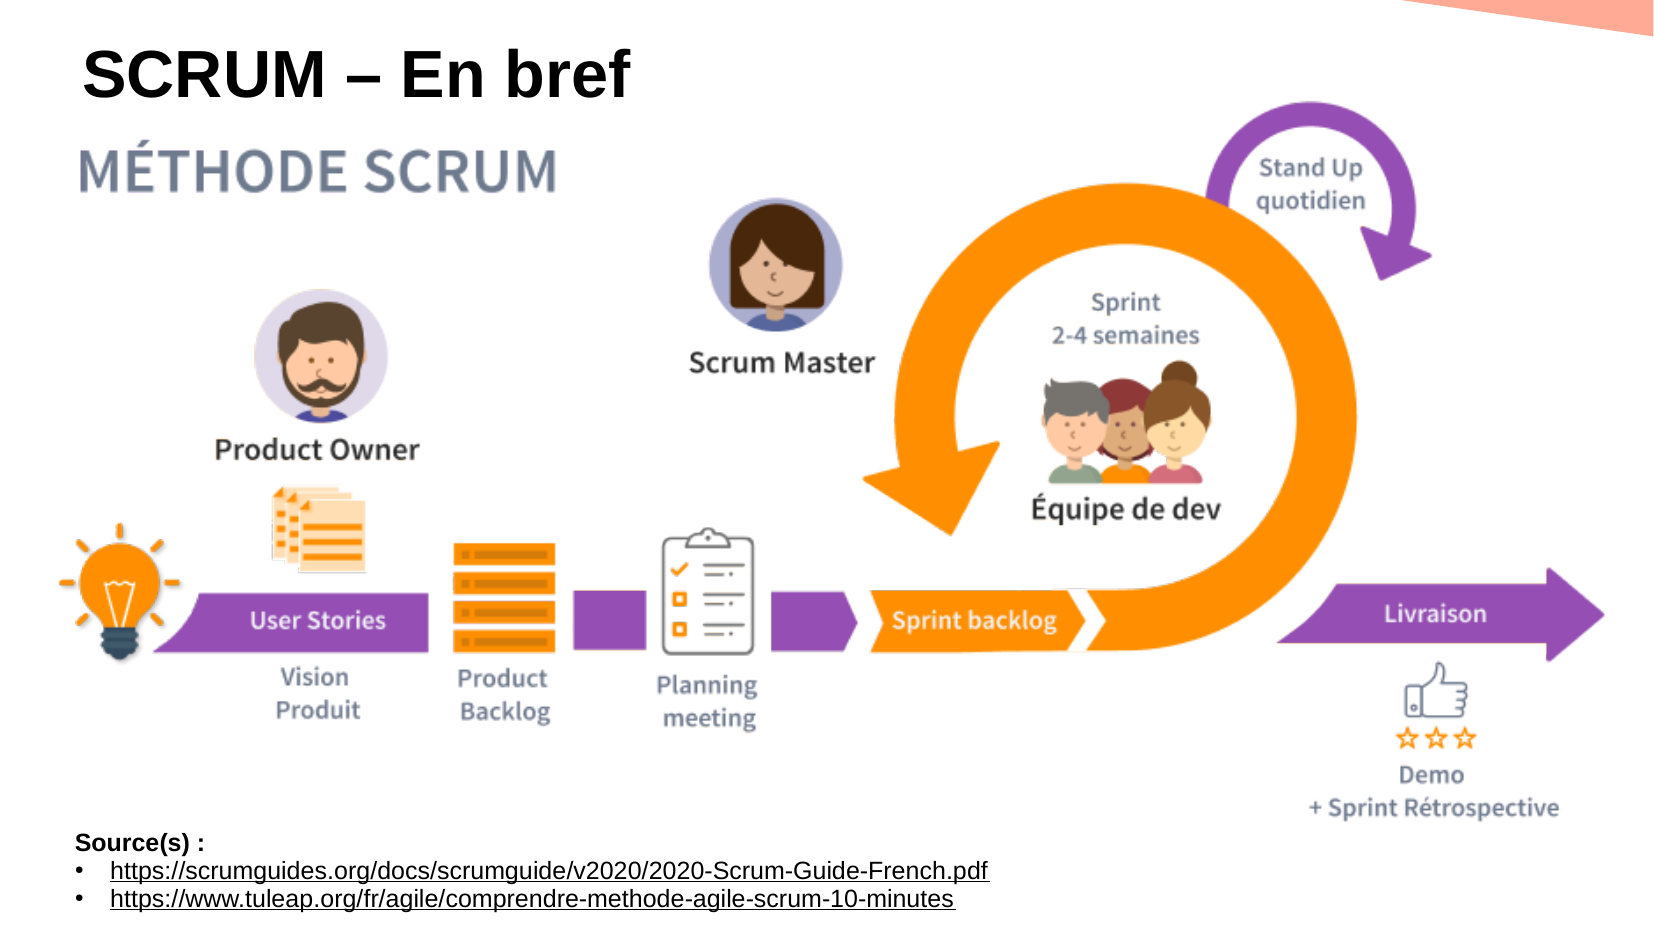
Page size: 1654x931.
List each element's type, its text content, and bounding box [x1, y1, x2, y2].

text_box [1400, 0, 1654, 37]
title SCRUM – En bref [82, 37, 1571, 84]
text_box Source(s) : https://scrumguides.org/docs/scrumguide/v2020/2020-Scrum-Guide-French.pdf https://www.tuleap.org/fr/agile/comprendre-methode-agile-scrum-10-minutes [60, 846, 1546, 921]
picture [23, 84, 1631, 846]
